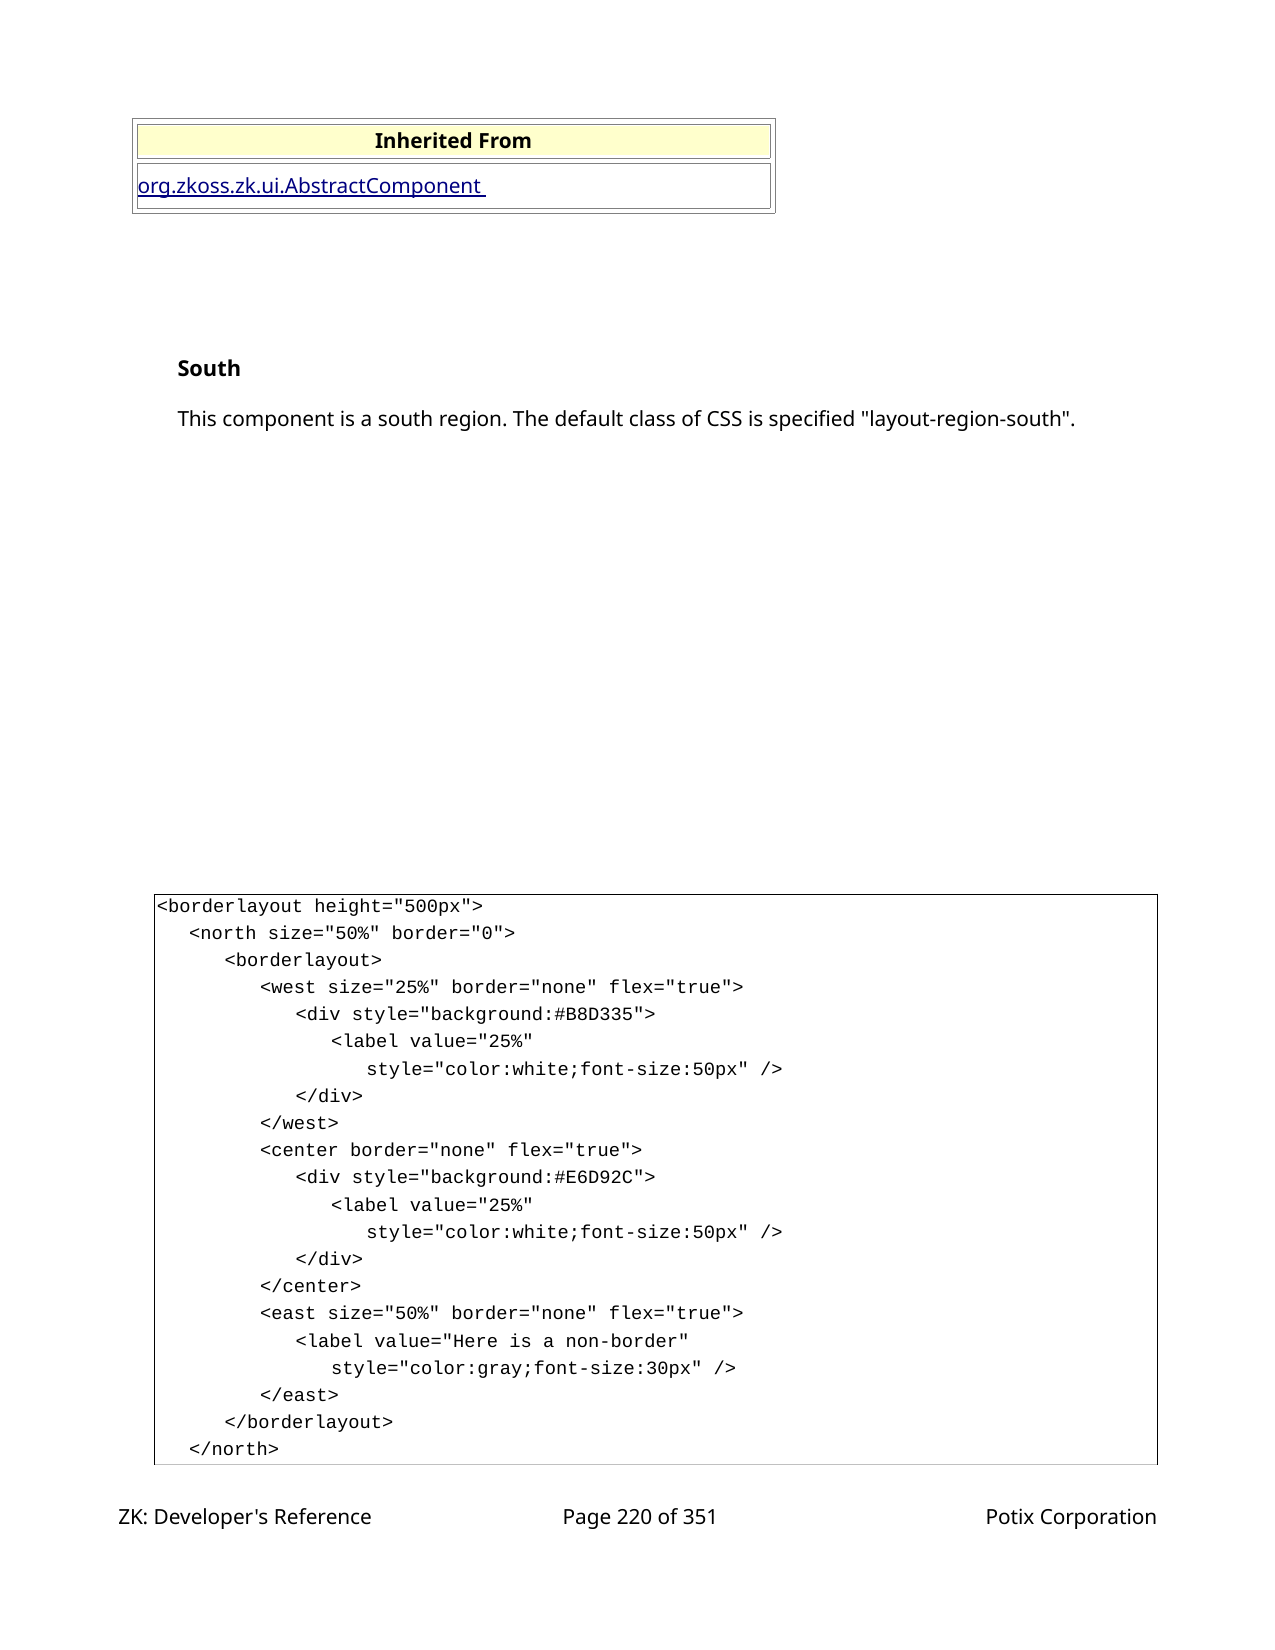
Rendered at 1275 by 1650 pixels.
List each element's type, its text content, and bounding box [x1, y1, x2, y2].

subtitle South [177, 353, 1157, 383]
text </div> [155, 1084, 1157, 1108]
text <div style="background:#E6D92C"> [155, 1165, 1157, 1189]
text style="color:gray;font-size:30px" /> [155, 1356, 1157, 1380]
text <label value="25%" [155, 1029, 1157, 1054]
text <borderlayout height="500px"> [155, 895, 1157, 918]
text </borderlayout> [155, 1410, 1157, 1434]
table_cell org.zkoss.zk.ui.AbstractComponent [134, 158, 772, 207]
text <west size="25%" border="none" flex="true"> [155, 975, 1157, 999]
text </west> [155, 1111, 1157, 1135]
text <center border="none" flex="true"> [155, 1138, 1157, 1162]
text </div> [155, 1247, 1157, 1271]
text </center> [155, 1274, 1157, 1298]
text <east size="50%" border="none" flex="true"> [155, 1301, 1157, 1326]
text style="color:white;font-size:50px" /> [155, 1220, 1157, 1244]
table_header Inherited From [134, 119, 772, 158]
text <div style="background:#B8D335"> [155, 1002, 1157, 1026]
text <borderlayout> [155, 948, 1157, 972]
text <label value="25%" [155, 1192, 1157, 1217]
text <north size="50%" border="0"> [155, 921, 1157, 945]
text </north> [155, 1437, 1157, 1464]
text This component is a south region. The default class of CSS is specified "layout-region-south". [177, 404, 1157, 432]
text </east> [155, 1383, 1157, 1407]
text <label value="Here is a non-border" [155, 1328, 1157, 1353]
text style="color:white;font-size:50px" /> [155, 1057, 1157, 1081]
